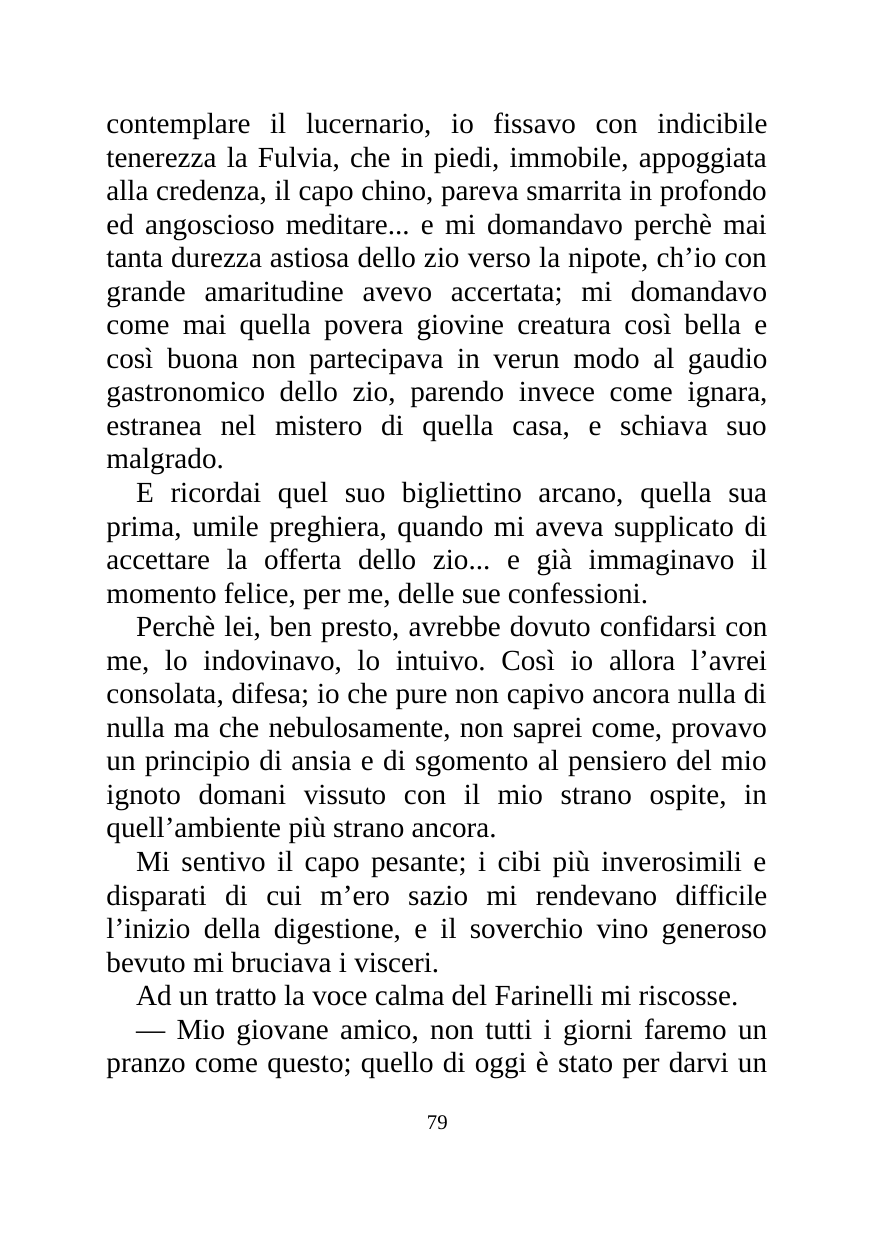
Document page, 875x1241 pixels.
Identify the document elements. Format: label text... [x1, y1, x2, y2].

text E ricordai quel suo bigliettino arcano, quella sua prima, umile preghiera, quando mi aveva supplicato di accettare la offerta dello zio... e già immaginavo il momento felice, per me, delle sue confessioni. [106, 475, 768, 609]
text — Mio giovane amico, non tutti i giorni faremo un pranzo come questo; quello di oggi è stato per darvi un [106, 1012, 768, 1079]
text Perchè lei, ben presto, avrebbe dovuto confidarsi con me, lo indovinavo, lo intuivo. Così io allora l’avrei consolata, difesa; io che pure non capivo ancora nulla di nulla ma che nebulosamente, non saprei come, provavo un principio di ansia e di sgomento al pensiero del mio ignoto domani vissuto con il mio strano ospite, in quell’ambiente più strano ancora. [106, 609, 768, 844]
text Mi sentivo il capo pesante; i cibi più inverosimili e disparati di cui m’ero sazio mi rendevano difficile l’inizio della digestione, e il soverchio vino generoso bevuto mi bruciava i visceri. [106, 844, 768, 978]
text Ad un tratto la voce calma del Farinelli mi riscosse. [106, 978, 768, 1012]
text contemplare il lucernario, io fissavo con indicibile tenerezza la Fulvia, che in piedi, immobile, appoggiata alla credenza, il capo chino, pareva smarrita in profondo ed angoscioso meditare... e mi domandavo perchè mai tanta durezza astiosa dello zio verso la nipote, ch’io con grande amaritudine avevo accertata; mi domandavo come mai quella povera giovine creatura così bella e così buona non partecipava in verun modo al gaudio gastronomico dello zio, parendo invece come ignara, estranea nel mistero di quella casa, e schiava suo malgrado. [106, 106, 768, 475]
